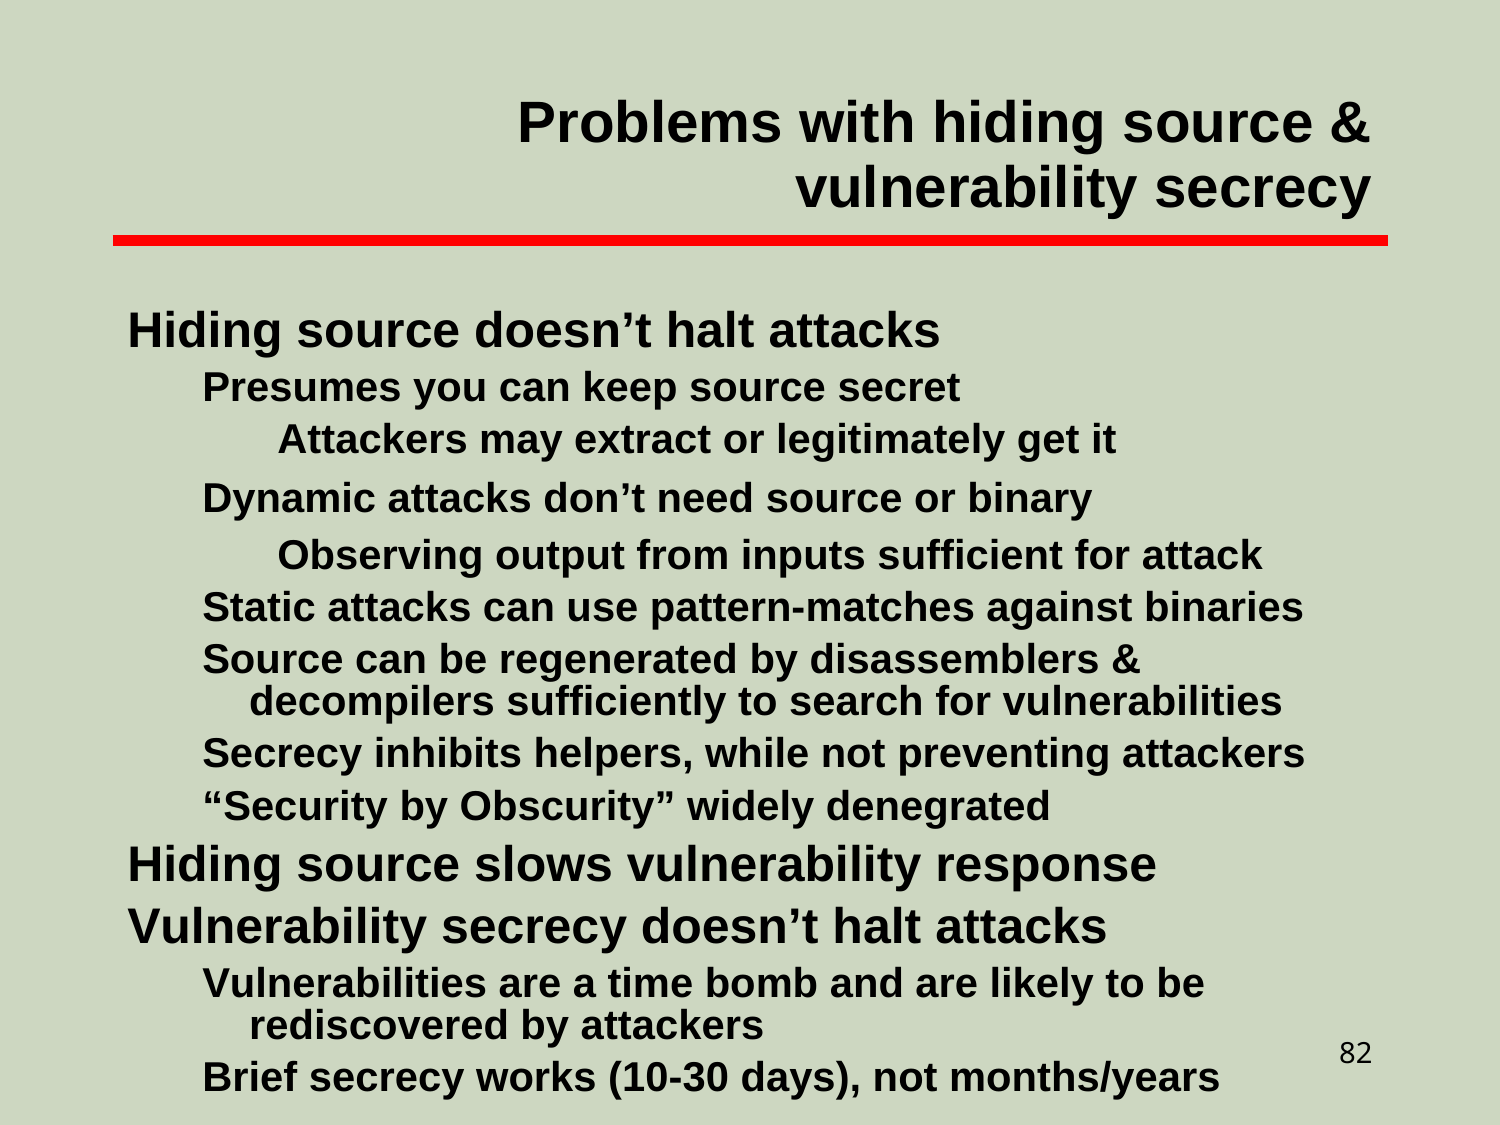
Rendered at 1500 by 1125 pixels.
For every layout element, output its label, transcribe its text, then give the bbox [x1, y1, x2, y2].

title Problems with hiding source & vulnerability secrecy [337, 81, 1388, 228]
list Hiding source doesn’t halt attacks Presumes you can keep source secret Attackers may extract or legitimately get it Dynamic attacks don’t need source or binary Observing output from inputs sufficient for attack Static attacks can use pattern-matches against binaries Source can be regenerated by disassemblers & decompilers sufficiently to search for vulnerabilities Secrecy inhibits helpers, while not preventing attackers “Security by Obscurity” widely denegrated Hiding source slows vulnerability response Vulnerability secrecy doesn’t halt attacks Vulnerabilities are a time bomb and are likely to be rediscovered by attackers Brief secrecy works (10-30 days), not months/years [112, 299, 1388, 1114]
